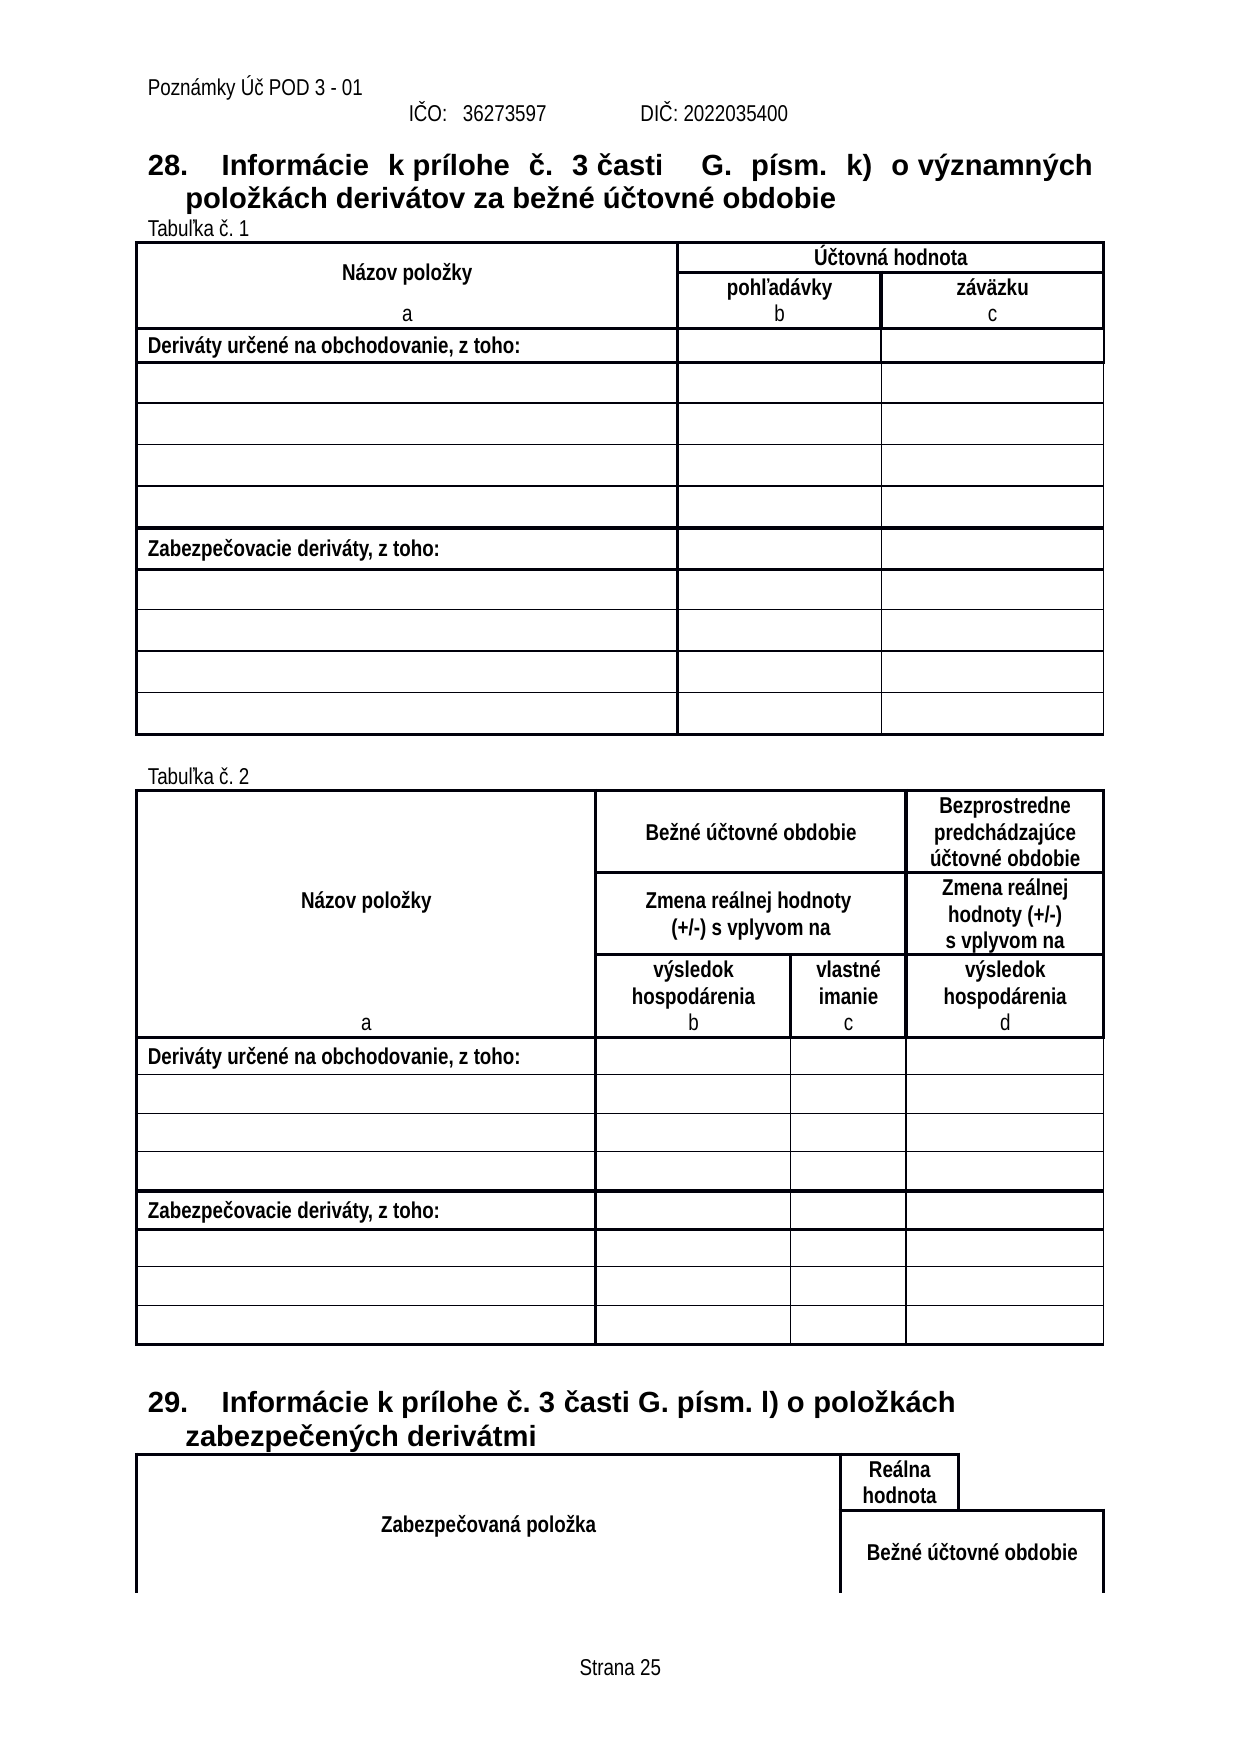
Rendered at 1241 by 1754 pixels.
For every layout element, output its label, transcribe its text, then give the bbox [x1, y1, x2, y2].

table_cell [597, 1306, 790, 1343]
table_cell [882, 487, 1103, 526]
table_cell výsledok hospodárenia [908, 956, 1102, 1009]
table_cell Zmena reálnej hodnoty (+/-) s vplyvom na [908, 874, 1102, 953]
table_cell vlastné imanie [792, 956, 904, 1009]
table_cell [907, 1231, 1103, 1266]
table_cell [791, 1306, 905, 1343]
table_cell [679, 445, 881, 485]
table_cell [138, 571, 676, 609]
table_cell c [792, 1009, 904, 1036]
table_cell [882, 571, 1103, 609]
table_cell výsledok hospodárenia [597, 956, 789, 1009]
table_header Účtovná hodnota [679, 244, 1102, 271]
table_cell a [138, 300, 676, 327]
table_cell [882, 404, 1103, 444]
table_cell pohľadávky [679, 274, 879, 300]
table_cell [138, 1231, 594, 1266]
table_cell [791, 1152, 905, 1189]
table_cell [791, 1114, 905, 1151]
table_cell [138, 487, 676, 526]
table_cell [679, 693, 881, 733]
table_cell a [138, 1009, 594, 1036]
table_cell [138, 610, 676, 650]
table_cell [679, 487, 881, 526]
table_cell [138, 1152, 594, 1189]
table_cell [138, 1267, 594, 1304]
table_cell [597, 1152, 790, 1189]
table_cell [597, 1231, 790, 1266]
table_cell b [597, 1009, 789, 1036]
table_cell [138, 693, 676, 733]
table_cell [907, 1114, 1103, 1151]
title Informácie k prílohe č. 3 časti G. písm. k) o významných položkách derivátov za bežné účtovné obdobie [148, 148, 1092, 215]
table_cell [138, 1114, 594, 1151]
table_cell [882, 445, 1103, 485]
table_header Bežné účtovné obdobie [597, 792, 904, 871]
table_cell c [883, 300, 1102, 327]
table_cell [882, 364, 1103, 402]
table_cell [791, 1231, 905, 1266]
table_cell [907, 1267, 1103, 1304]
table_cell [597, 1267, 790, 1304]
table_cell [791, 1193, 905, 1228]
table_cell [907, 1306, 1103, 1343]
table_header Názov položky [138, 244, 676, 300]
table_cell [882, 652, 1103, 692]
table_cell [882, 530, 1103, 568]
table_cell d [908, 1009, 1102, 1036]
table_cell [907, 1039, 1103, 1074]
table_header Reálna hodnota [842, 1456, 957, 1508]
table_cell Zmena reálnej hodnoty (+/-) s vplyvom na [597, 874, 904, 953]
table_cell Zabezpečovacie deriváty, z toho: [138, 530, 676, 568]
table_cell [679, 652, 881, 692]
table_cell [138, 652, 676, 692]
table_cell [679, 364, 881, 402]
table_cell Deriváty určené na obchodovanie, z toho: [138, 330, 676, 361]
table_cell [791, 1267, 905, 1304]
table_cell [597, 1114, 790, 1151]
table_cell b [679, 300, 879, 327]
table_cell [138, 445, 676, 485]
table_cell [597, 1193, 790, 1228]
title Informácie k prílohe č. 3 časti G. písm. l) o položkách zabezpečených derivátmi [148, 1386, 1092, 1453]
table_cell [679, 571, 881, 609]
table_cell [791, 1039, 905, 1074]
text Tabuľka č. 2 [148, 763, 1092, 789]
table_cell [597, 1039, 790, 1074]
table_cell [679, 404, 881, 444]
table_cell [679, 530, 881, 568]
text Tabuľka č. 1 [148, 215, 1092, 241]
table_cell [138, 364, 676, 402]
table_cell [791, 1075, 905, 1112]
table_cell [679, 330, 880, 361]
table_header Názov položky [138, 792, 594, 1009]
table_cell [882, 610, 1103, 650]
table_cell [907, 1075, 1103, 1112]
table_cell [138, 1306, 594, 1343]
table_cell Zabezpečovacie deriváty, z toho: [138, 1193, 594, 1228]
table_cell [882, 330, 1103, 361]
table_cell [679, 610, 881, 650]
table_cell Deriváty určené na obchodovanie, z toho: [138, 1039, 594, 1074]
table_cell záväzku [883, 274, 1102, 300]
table_header Zabezpečovaná položka [138, 1456, 839, 1593]
table_cell [138, 404, 676, 444]
table_cell [138, 1075, 594, 1112]
table_cell Bežné účtovné obdobie [842, 1512, 1102, 1593]
table_cell [597, 1075, 790, 1112]
table_cell [907, 1193, 1103, 1228]
table_cell [907, 1152, 1103, 1189]
table_header Bezprostredne predchádzajúce účtovné obdobie [908, 792, 1102, 871]
table_cell [882, 693, 1103, 733]
